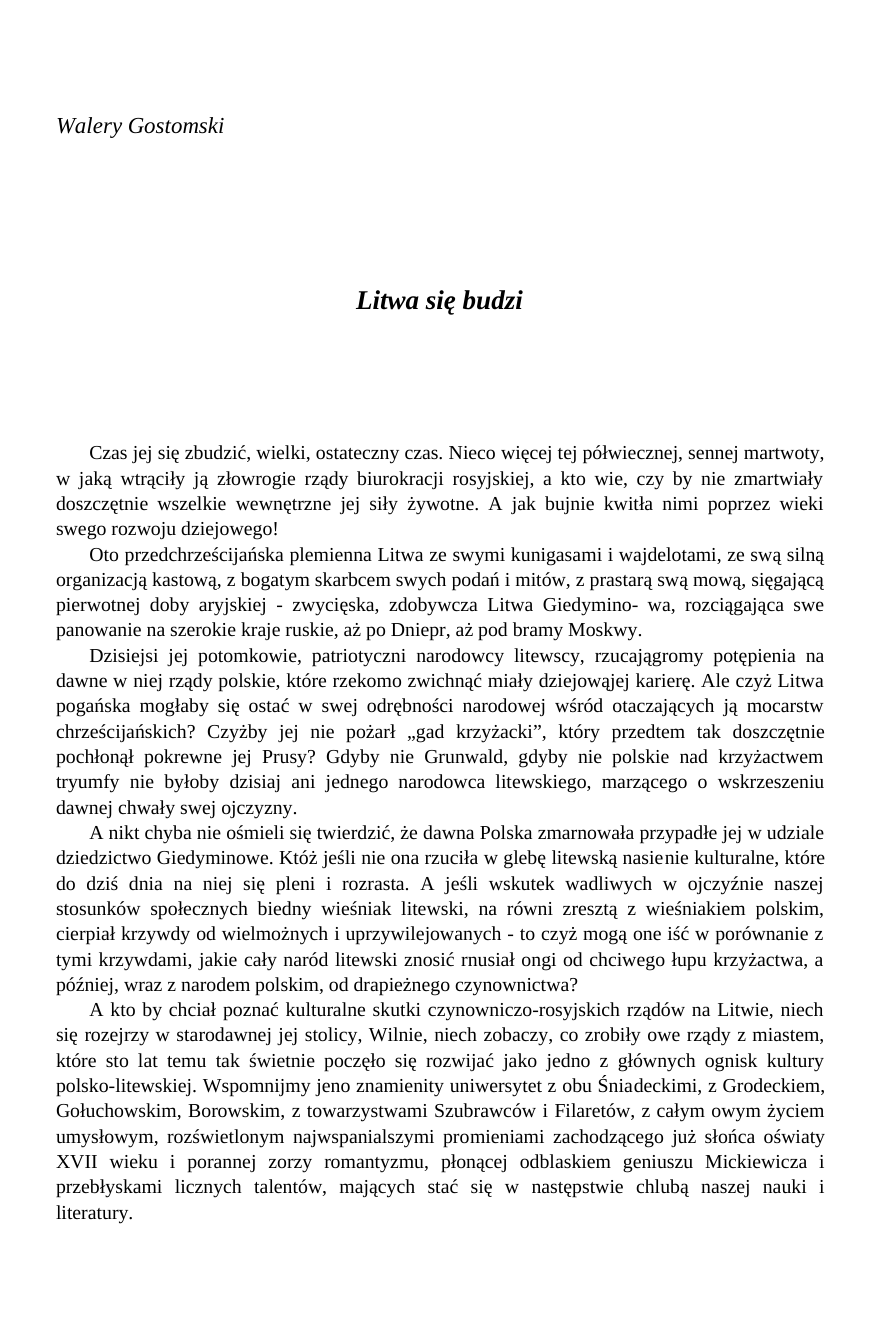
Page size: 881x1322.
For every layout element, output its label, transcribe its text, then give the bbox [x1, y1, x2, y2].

text A kto by chciał poznać kulturalne skutki czynowniczo-rosyjskich rządów na Litwie, niech się rozejrzy w starodawnej jej stolicy, Wilnie, niech zobaczy, co zrobiły owe rządy z miastem, które sto lat temu tak świetnie poczęło się rozwijać jako jedno z głównych ognisk kultury polsko-litewskiej. Wspomnijmy jeno znamienity uniwersytet z obu Śnia­deckimi, z Grodeckiem, Gołuchowskim, Borowskim, z towarzystwami Szubrawców i Filaretów, z całym owym życiem umysłowym, rozświetlonym najwspanialszymi pro­mieniami zachodzącego już słońca oświaty XVII wieku i porannej zorzy romantyzmu, płonącej odblaskiem geniuszu Mickiewicza i przebłyskami licznych talentów, mających stać się w następstwie chlubą naszej nauki i literatury. [56, 998, 825, 1223]
text Dzisiejsi jej potomkowie, patriotyczni narodowcy litewscy, rzucajągromy potępienia na dawne w niej rządy polskie, które rzekomo zwichnąć miały dziejowąjej karierę. Ale czyż Litwa pogańska mogłaby się ostać w swej odrębności narodowej wśród otaczających ją mocarstw chrześcijańskich? Czyżby jej nie pożarł „gad krzyżacki”, który przedtem tak doszczętnie pochłonął pokrewne jej Prusy? Gdyby nie Grunwald, gdyby nie polskie nad krzyżactwem tryumfy nie byłoby dzisiaj ani jednego narodowca litewskiego, marzącego o wskrzeszeniu dawnej chwały swej ojczyzny. [56, 644, 825, 818]
subtitle Litwa się budzi [56, 284, 825, 315]
text Walery Gostomski [56, 112, 825, 138]
text A nikt chyba nie ośmieli się twierdzić, że dawna Polska zmarnowała przypadłe jej w udziale dziedzictwo Giedyminowe. Któż jeśli nie ona rzuciła w glebę litewską nasie­nie kulturalne, które do dziś dnia na niej się pleni i rozrasta. A jeśli wskutek wadliwych w ojczyźnie naszej stosunków społecznych biedny wieśniak litewski, na równi zresztą z wieśniakiem polskim, cierpiał krzywdy od wielmożnych i uprzywilejowanych - to czyż mogą one iść w porównanie z tymi krzywdami, jakie cały naród litewski znosić rnusiał ongi od chciwego łupu krzyżactwa, a później, wraz z narodem polskim, od drapieżnego czynownictwa? [56, 821, 825, 996]
text Oto przedchrześcijańska plemienna Litwa ze swymi kunigasami i wajdelotami, ze swą silną organizacją kastową, z bogatym skarbcem swych podań i mitów, z prastarą swą mową, sięgającą pierwotnej doby aryjskiej - zwycięska, zdobywcza Litwa Giedymino- wa, rozciągająca swe panowanie na szerokie kraje ruskie, aż po Dniepr, aż pod bramy Moskwy. [56, 542, 825, 641]
text Czas jej się zbudzić, wielki, ostateczny czas. Nieco więcej tej półwiecznej, sennej martwoty, w jaką wtrąciły ją złowrogie rządy biurokracji rosyjskiej, a kto wie, czy by nie zmartwiały doszczętnie wszelkie wewnętrzne jej siły żywotne. A jak bujnie kwitła nimi poprzez wieki swego rozwoju dziejowego! [56, 441, 825, 540]
